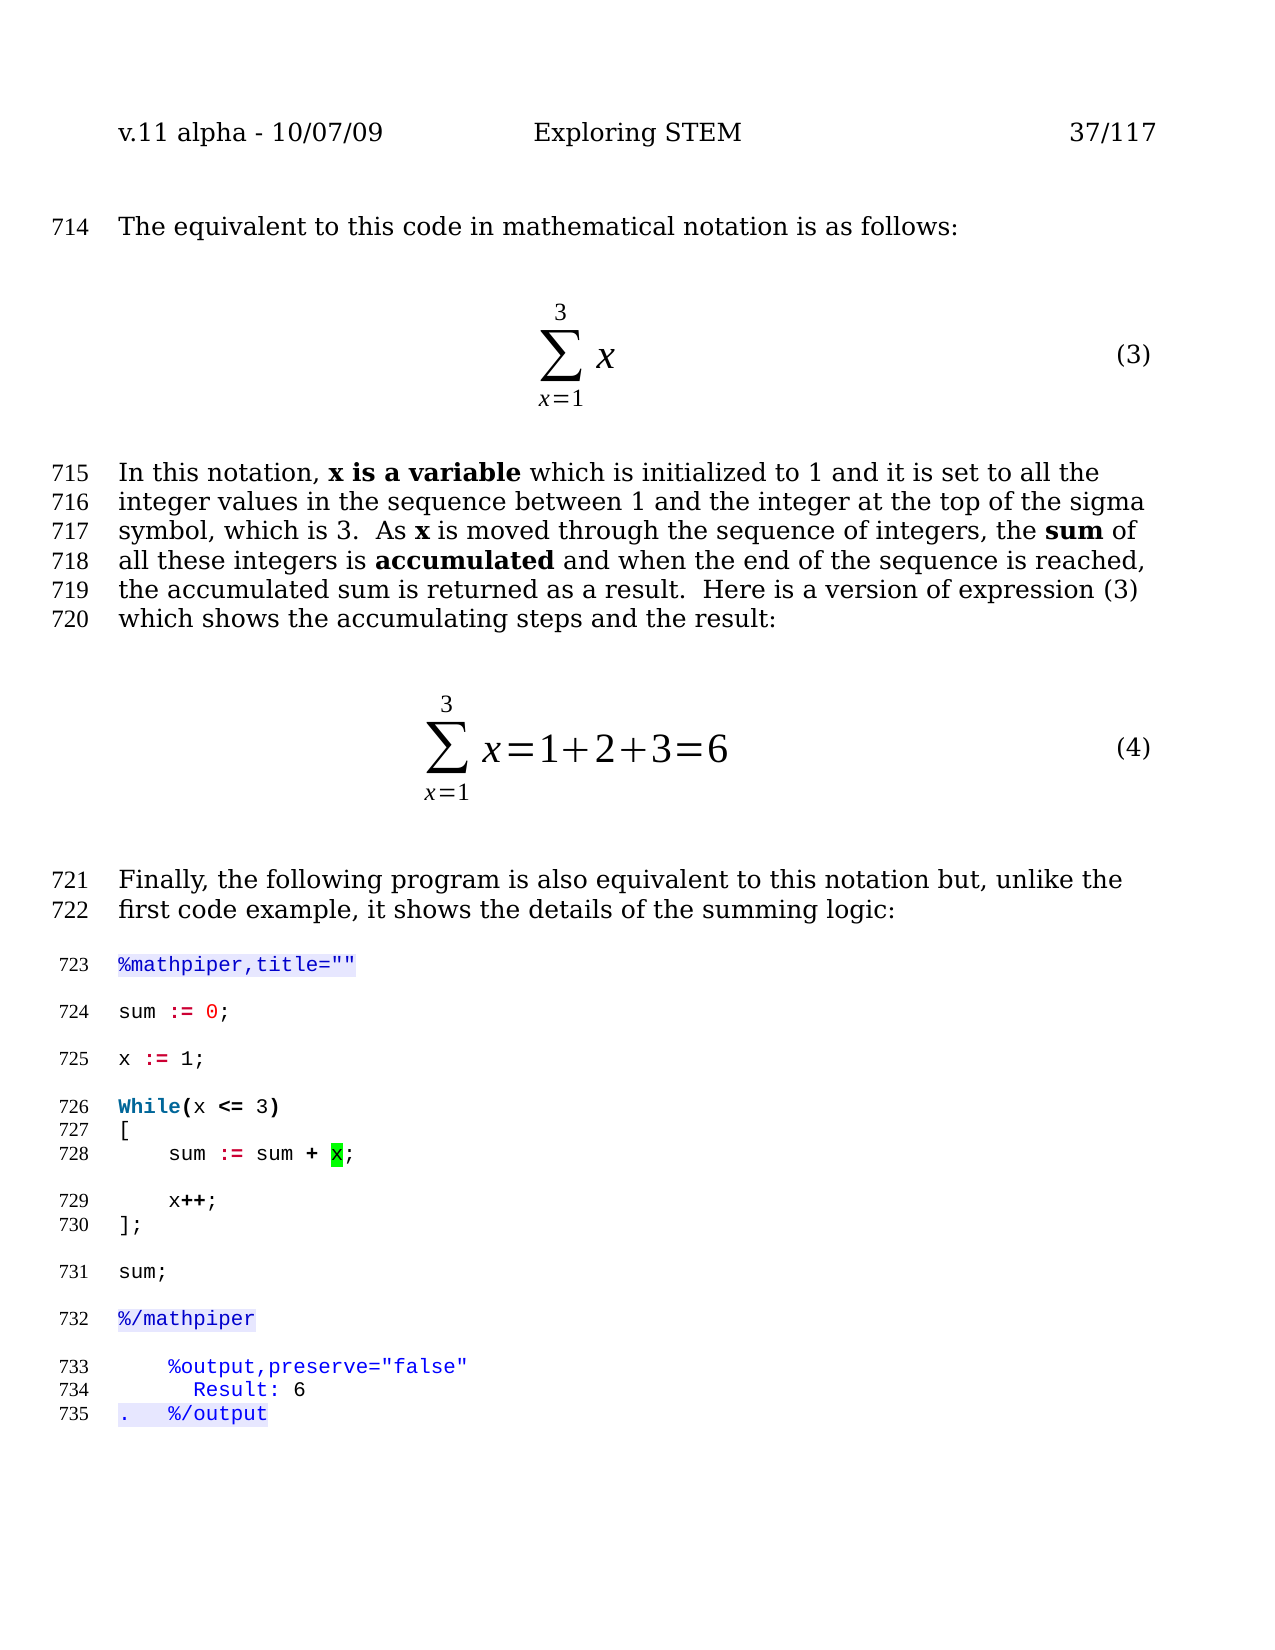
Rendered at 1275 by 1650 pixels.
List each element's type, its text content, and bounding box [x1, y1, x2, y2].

text sum := sum + x; [118, 1143, 1157, 1167]
text . %/output [118, 1403, 1157, 1427]
text Result: 6 [118, 1379, 1157, 1403]
text [ [118, 1119, 1157, 1143]
text sum; [118, 1261, 1157, 1285]
table_header (4) [1041, 684, 1157, 813]
text %/mathpiper [118, 1308, 1157, 1332]
text Finally, the following program is also equivalent to this notation but, unlike the first code example, it shows the details of the summing logic: [118, 866, 1157, 924]
text %mathpiper,title="" [118, 954, 1157, 977]
text %output,preserve="false" [118, 1356, 1157, 1379]
text The equivalent to this code in mathematical notation is as follows: [118, 212, 1157, 241]
text In this notation, x is a variable which is initialized to 1 and it is set to all the integer values in the sequence between 1 and the integer at the top of the sigma symbol, which is 3. As x is moved through the sequence of integers, the sum of all these integers is accumulated and when the end of the sequence is reached, the accumulated sum is returned as a result. Here is a version of expression (3) which shows the accumulating steps and the result: [118, 458, 1157, 633]
table_header [118, 684, 1041, 813]
text x++; [118, 1190, 1157, 1214]
text sum := 0; [118, 1001, 1157, 1025]
table_header (3) [1041, 291, 1157, 419]
text While(x <= 3) [118, 1096, 1157, 1119]
table_header [118, 291, 1041, 419]
text ]; [118, 1214, 1157, 1237]
text x := 1; [118, 1048, 1157, 1072]
